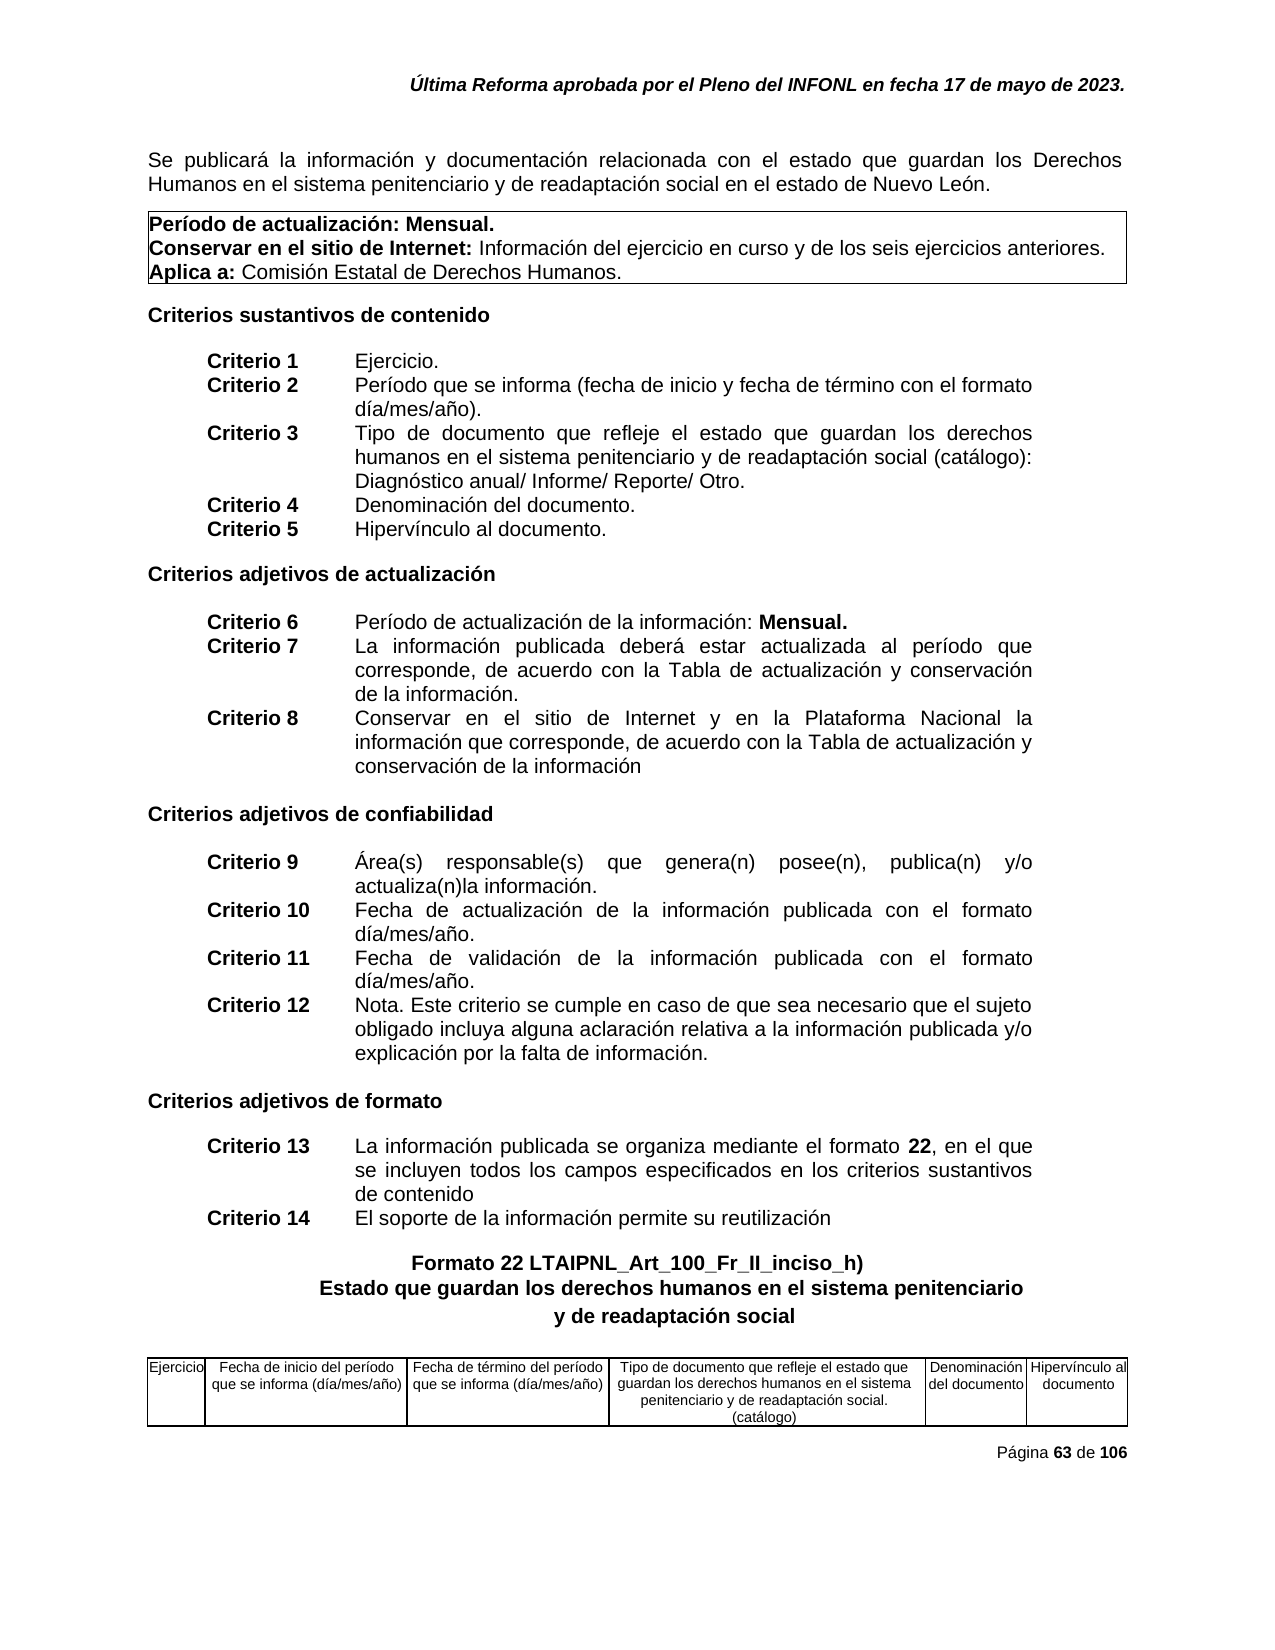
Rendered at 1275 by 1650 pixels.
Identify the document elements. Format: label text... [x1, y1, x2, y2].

text Criterio 13 La información publicada se organiza mediante el formato 22, en el que se incluyen todos los campos especificados en los criterios sustantivos de contenido [207, 1134, 1033, 1206]
text y de readaptación social [222, 1304, 1127, 1328]
text Criterios adjetivos de formato [148, 1089, 1127, 1113]
text Criterio 8 Conservar en el sitio de Internet y en la Plataforma Nacional la información que corresponde, de acuerdo con la Tabla de actualización y conservación de la información [207, 706, 1033, 778]
text Criterios adjetivos de actualización [148, 562, 1127, 586]
table_header Hipervínculo al documento [1027, 1359, 1127, 1425]
table_header Ejercicio [148, 1359, 204, 1425]
text Criterio 12 Nota. Este criterio se cumple en caso de que sea necesario que el sujeto obligado incluya alguna aclaración relativa a la información publicada y/o explicación por la falta de información. [207, 993, 1033, 1065]
text Criterio 10 Fecha de actualización de la información publicada con el formato día/mes/año. [207, 897, 1033, 945]
text Criterio 1 Ejercicio. [207, 349, 1033, 373]
text Estado que guardan los derechos humanos en el sistema penitenciario [222, 1275, 1127, 1299]
text Formato 22 LTAIPNL_Art_100_Fr_II_inciso_h) [148, 1251, 1127, 1275]
text Criterio 4 Denominación del documento. [207, 492, 1033, 516]
table_header Tipo de documento que refleje el estado que guardan los derechos humanos en el sistema penitenciario y de readaptación social. (catálogo) [610, 1359, 925, 1425]
text Criterio 2 Período que se informa (fecha de inicio y fecha de término con el formato día/mes/año). [207, 373, 1033, 421]
text Criterio 3 Tipo de documento que refleje el estado que guardan los derechos humanos en el sistema penitenciario y de readaptación social (catálogo): Diagnóstico anual/ Informe/ Reporte/ Otro. [207, 421, 1033, 492]
table_header Fecha de término del período que se informa (día/mes/año) [408, 1359, 608, 1425]
table_header Fecha de inicio del período que se informa (día/mes/año) [206, 1359, 406, 1425]
text Criterio 11 Fecha de validación de la información publicada con el formato día/mes/año. [207, 945, 1033, 993]
text Criterio 7 La información publicada deberá estar actualizada al período que corresponde, de acuerdo con la Tabla de actualización y conservación de la información. [207, 634, 1033, 706]
text Criterios adjetivos de confiabilidad [148, 802, 1127, 826]
text Criterios sustantivos de contenido [148, 303, 1127, 327]
text Criterio 14 El soporte de la información permite su reutilización [207, 1206, 1033, 1230]
table_header Denominación del documento [926, 1359, 1026, 1425]
text Criterio 6 Período de actualización de la información: Mensual. [207, 610, 1033, 634]
text Período de actualización: Mensual. [149, 212, 1126, 234]
text Conservar en el sitio de Internet: Información del ejercicio en curso y de los seis ejercicios anteriores. [149, 234, 1126, 258]
text Criterio 9 Área(s) responsable(s) que genera(n) posee(n), publica(n) y/o actualiza(n)la información. [207, 849, 1033, 897]
text Criterio 5 Hipervínculo al documento. [207, 516, 1033, 540]
text Aplica a: Comisión Estatal de Derechos Humanos. [149, 258, 1126, 283]
text Se publicará la información y documentación relacionada con el estado que guardan los Derechos Humanos en el sistema penitenciario y de readaptación social en el estado de Nuevo León. [148, 148, 1124, 196]
